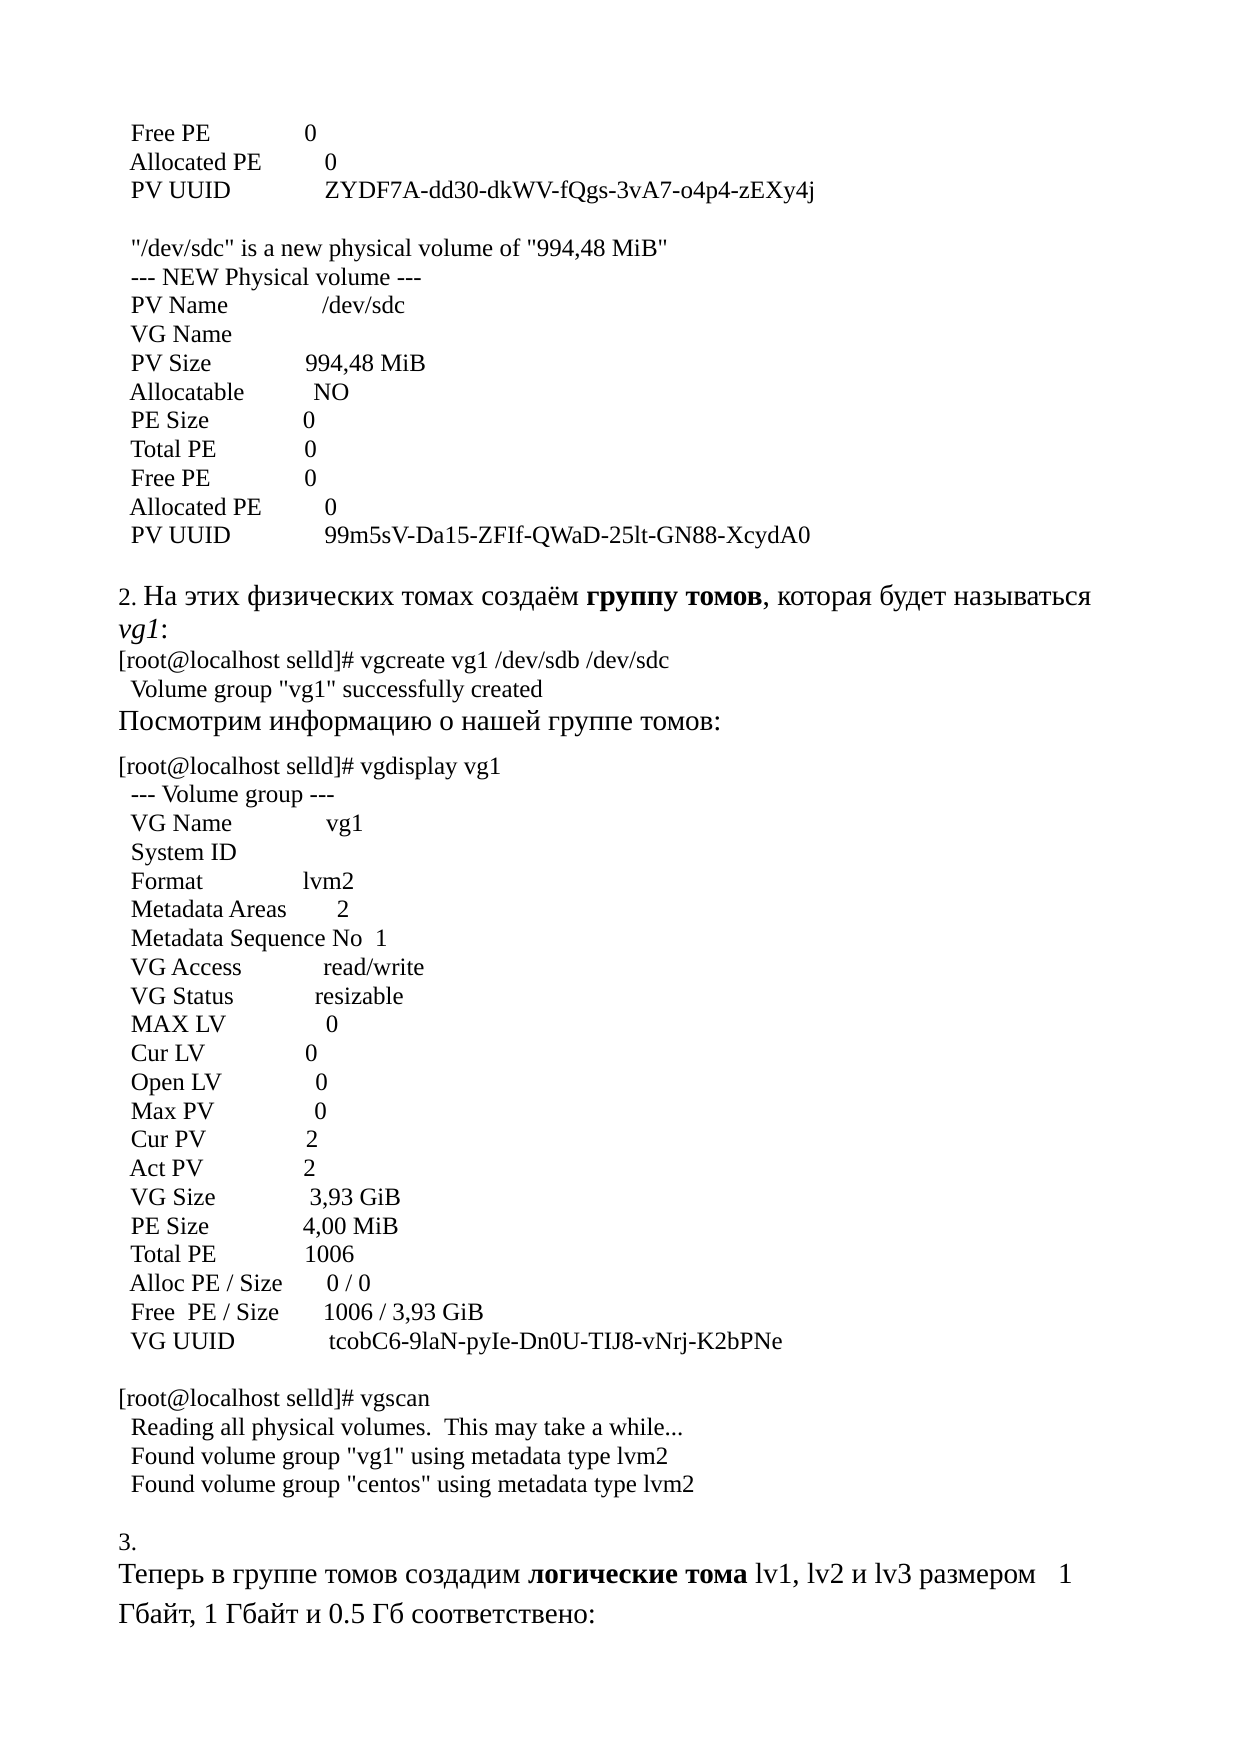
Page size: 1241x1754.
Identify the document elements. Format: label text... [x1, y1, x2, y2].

text Теперь в группе томов создадим логические тома lv1, lv2 и lv3 размером 1 Гбайт, 1 Гбайт и 0.5 Гб соответствено: [118, 1556, 1122, 1629]
text Open LV 0 [118, 1067, 1122, 1096]
text VG Size 3,93 GiB [118, 1182, 1122, 1211]
text Found volume group "vg1" using metadata type lvm2 [118, 1441, 1122, 1469]
text --- NEW Physical volume --- [118, 262, 1122, 291]
text Act PV 2 [118, 1153, 1122, 1182]
text "/dev/sdc" is a new physical volume of "994,48 MiB" [118, 233, 1122, 262]
text PV Size 994,48 MiB [118, 348, 1122, 377]
text PE Size 4,00 MiB [118, 1211, 1122, 1239]
text Total PE 0 [118, 434, 1122, 463]
text MAX LV 0 [118, 1009, 1122, 1038]
text PV UUID 99m5sV-Da15-ZFIf-QWaD-25lt-GN88-XcydA0 [118, 521, 1122, 549]
text PV Name /dev/sdc [118, 291, 1122, 319]
text Metadata Areas 2 [118, 894, 1122, 923]
text Alloc PE / Size 0 / 0 [118, 1268, 1122, 1297]
text VG Status resizable [118, 981, 1122, 1009]
text Посмотрим информацию о нашей группе томов: [118, 703, 1122, 736]
text Free PE / Size 1006 / 3,93 GiB [118, 1297, 1122, 1326]
text VG Name [118, 319, 1122, 348]
text Free PE 0 [118, 118, 1122, 147]
text Allocatable NO [118, 377, 1122, 406]
text [root@localhost selld]# vgdisplay vg1 [118, 751, 1122, 779]
text Max PV 0 [118, 1096, 1122, 1124]
text VG Name vg1 [118, 808, 1122, 837]
text VG UUID tcobC6-9laN-pyIe-Dn0U-TIJ8-vNrj-K2bPNe [118, 1326, 1122, 1354]
text Found volume group "centos" using metadata type lvm2 [118, 1469, 1122, 1498]
text Reading all physical volumes. This may take a while... [118, 1412, 1122, 1441]
text Volume group "vg1" successfully created [118, 674, 1122, 703]
text 3. [118, 1527, 1122, 1556]
text PE Size 0 [118, 406, 1122, 434]
text --- Volume group --- [118, 779, 1122, 808]
text Cur LV 0 [118, 1038, 1122, 1067]
text System ID [118, 837, 1122, 866]
text VG Access read/write [118, 952, 1122, 981]
text Free PE 0 [118, 463, 1122, 492]
text PV UUID ZYDF7A-dd30-dkWV-fQgs-3vA7-o4p4-zEXy4j [118, 176, 1122, 204]
text Metadata Sequence No 1 [118, 923, 1122, 952]
text Allocated PE 0 [118, 492, 1122, 521]
text Total PE 1006 [118, 1239, 1122, 1268]
text 2. На этих физических томах создаём группу томов, которая будет называться vg1: [118, 578, 1122, 645]
text [root@localhost selld]# vgcreate vg1 /dev/sdb /dev/sdc [118, 645, 1122, 674]
text Format lvm2 [118, 866, 1122, 894]
text Cur PV 2 [118, 1124, 1122, 1153]
text [root@localhost selld]# vgscan [118, 1383, 1122, 1412]
text Allocated PE 0 [118, 147, 1122, 176]
